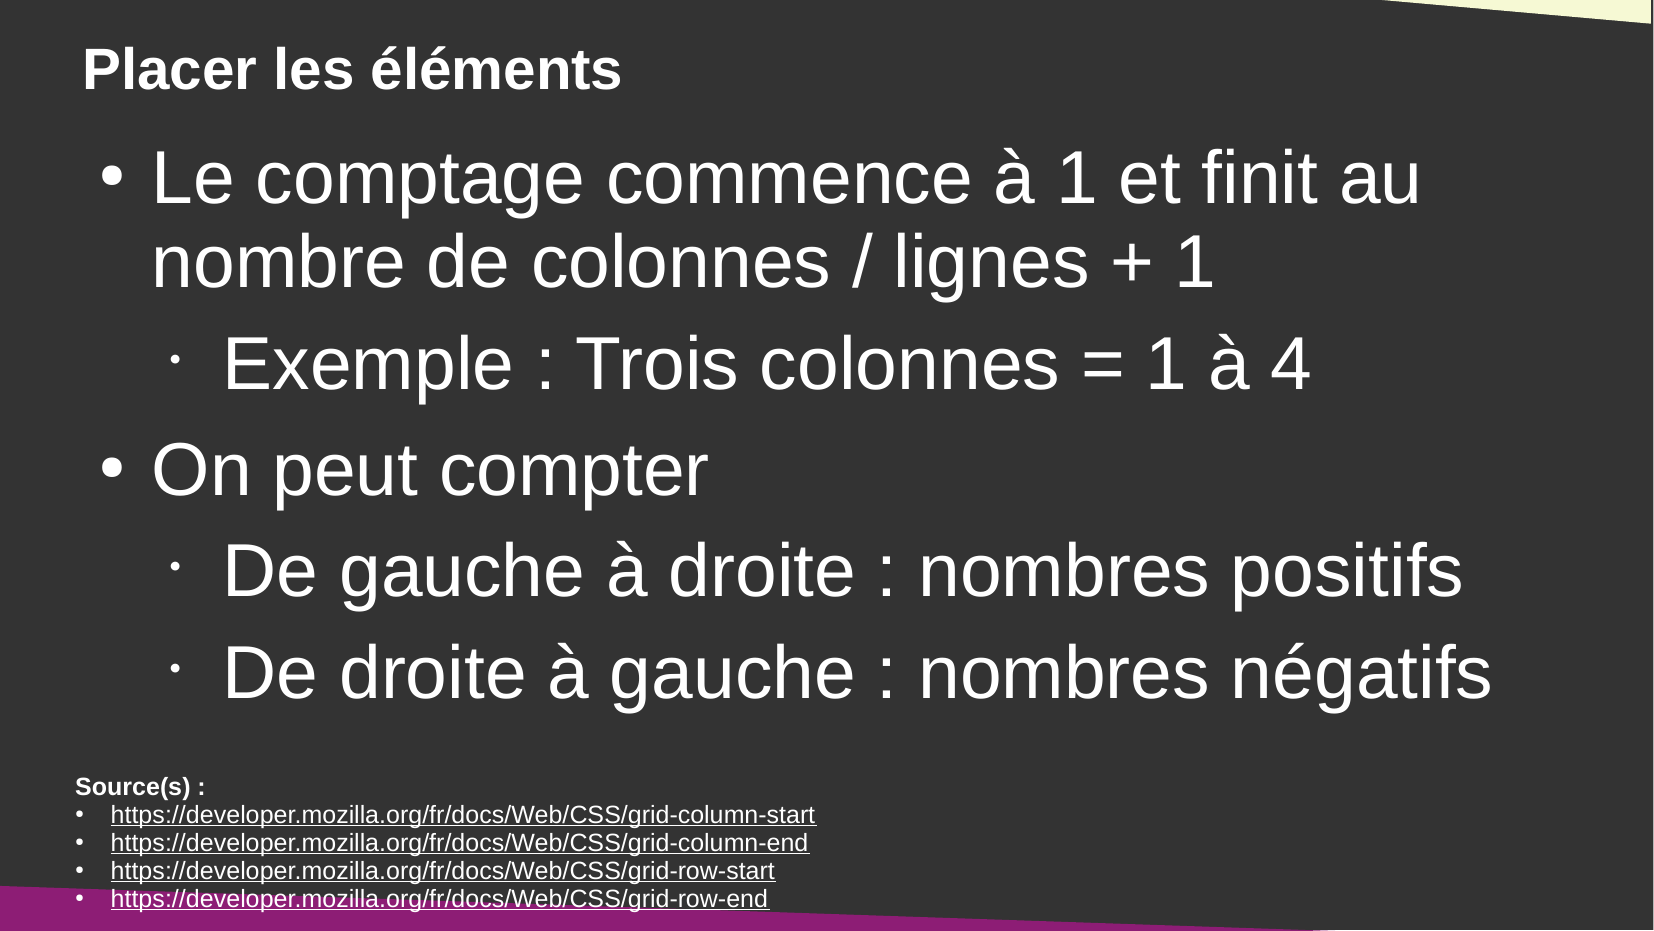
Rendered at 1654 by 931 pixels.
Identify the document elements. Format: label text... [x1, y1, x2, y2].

text_box Source(s) : https://developer.mozilla.org/fr/docs/Web/CSS/grid-column-start https://developer.mozilla.org/fr/docs/Web/CSS/grid-column-end https://developer.mozilla.org/fr/docs/Web/CSS/grid-row-start https://developer.mozilla.org/fr/docs/Web/CSS/grid-row-end [60, 765, 1546, 920]
text_box [0, 885, 1336, 931]
text_box [1382, 0, 1651, 24]
title Placer les éléments [82, 37, 1571, 122]
list Le comptage commence à 1 et finit au nombre de colonnes / lignes + 1 Exemple : Trois colonnes = 1 à 4 On peut compter De gauche à droite : nombres positifs De droite à gauche : nombres négatifs [80, 135, 1620, 745]
